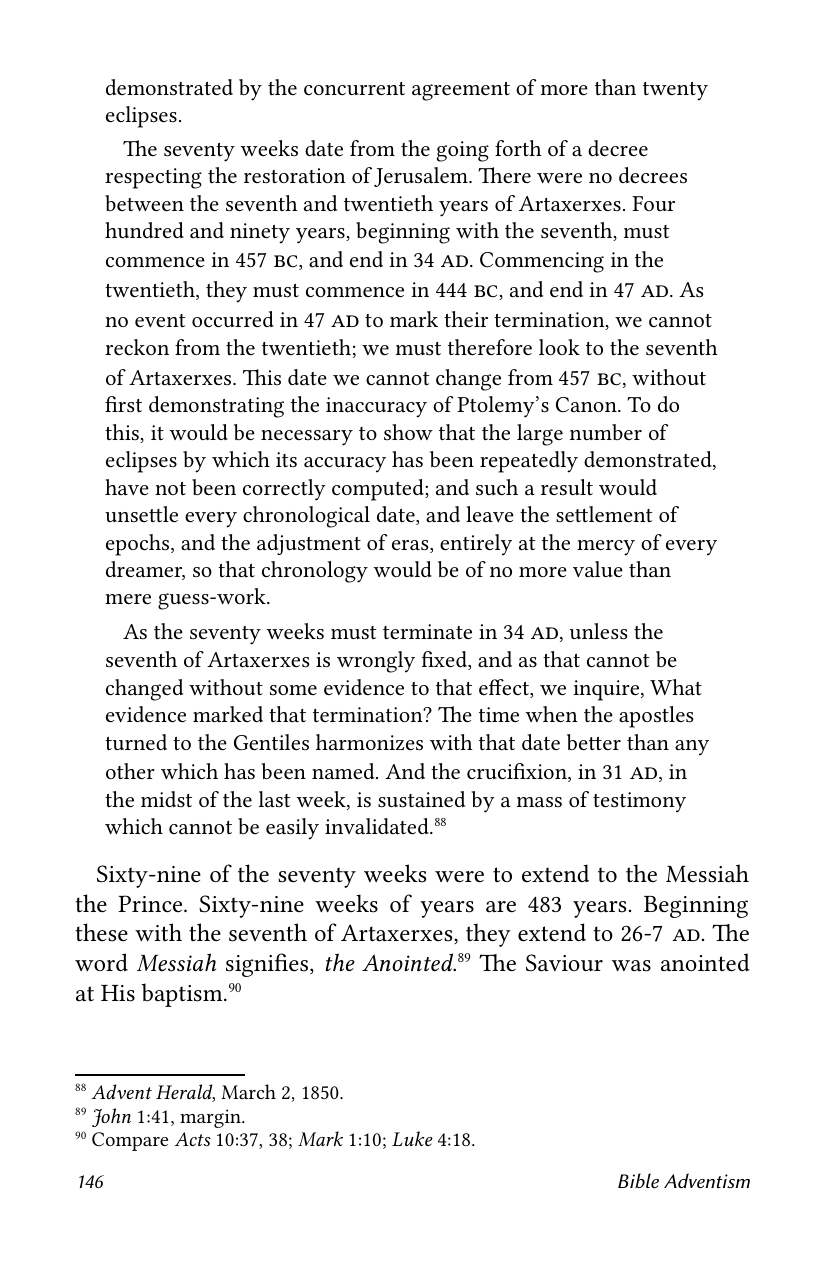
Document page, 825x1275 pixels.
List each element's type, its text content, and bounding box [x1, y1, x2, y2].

text demonstrated by the concurrent agreement of more than twenty eclipses. [105, 75, 720, 128]
text Advent Herald, March 2, 1850. [75, 1081, 750, 1104]
text John 1:41, margin. [75, 1104, 750, 1128]
text Compare Acts 10:37, 38; Mark 1:10; Luke 4:18. [75, 1128, 750, 1152]
text As the seventy weeks must terminate in 34 AD, unless the seventh of Artaxerxes is wrongly fixed, and as that cannot be changed without some evidence to that effect, we inquire, What evidence marked that termination? The time when the apostles turned to the Gentiles harmonizes with that date better than any other which has been named. And the crucifixion, in 31 AD, in the midst of the last week, is sustained by a mass of testimony which cannot be easily invalidated. [105, 618, 720, 840]
text Sixty-nine of the seventy weeks were to extend to the Messiah the Prince. Sixty-nine weeks of years are 483 years. Beginning these with the seventh of Artaxerxes, they extend to 26-7 AD. The word Messiah signifies, the Anointed. The Saviour was anointed at His baptism. [75, 860, 750, 1008]
text The seventy weeks date from the going forth of a decree respecting the restoration of Jerusalem. There were no decrees between the seventh and twentieth years of Artaxerxes. Four hundred and ninety years, beginning with the seventh, must commence in 457 BC, and end in 34 AD. Commencing in the twentieth, they must commence in 444 BC, and end in 47 AD. As no event occurred in 47 AD to mark their termination, we cannot reckon from the twentieth; we must therefore look to the seventh of Artaxerxes. This date we cannot change from 457 BC, without first demonstrating the inaccuracy of Ptolemy’s Canon. To do this, it would be necessary to show that the large number of eclipses by which its accuracy has been repeatedly demonstrated, have not been correctly computed; and such a result would unsettle every chronological date, and leave the settlement of epochs, and the adjustment of eras, entirely at the mercy of every dreamer, so that chronology would be of no more value than mere guess-work. [105, 136, 720, 610]
